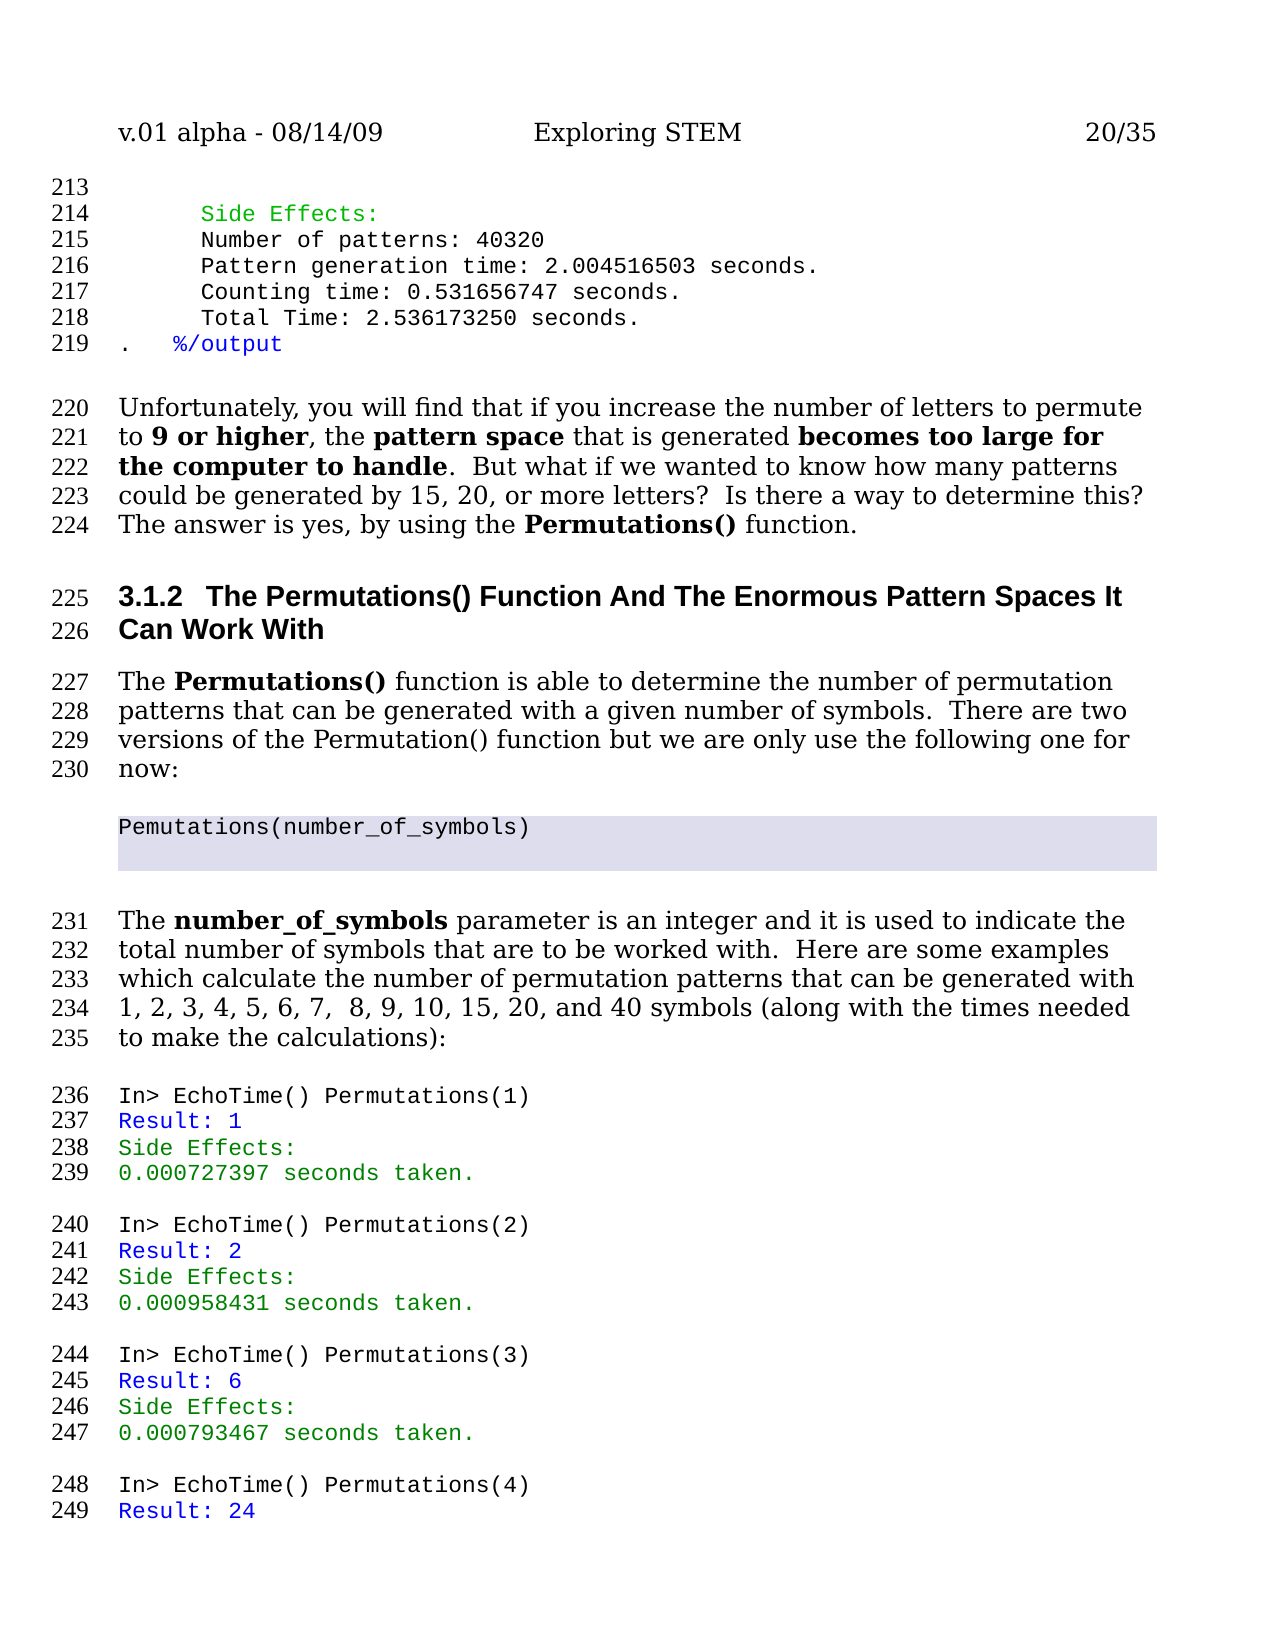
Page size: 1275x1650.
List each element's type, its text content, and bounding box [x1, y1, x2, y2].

text Side Effects: [118, 1136, 1157, 1162]
text Result: 24 [118, 1499, 1157, 1525]
text Unfortunately, you will find that if you increase the number of letters to permute to 9 or higher, the pattern space that is generated becomes too large for the computer to handle. But what if we wanted to know how many patterns could be generated by 15, 20, or more letters? Is there a way to determine this? The answer is yes, by using the Permutations() function. [118, 393, 1157, 540]
text . %/output [118, 332, 1157, 358]
text The number_of_symbols parameter is an integer and it is used to indicate the total number of symbols that are to be worked with. Here are some examples which calculate the number of permutation patterns that can be generated with 1, 2, 3, 4, 5, 6, 7, 8, 9, 10, 15, 20, and 40 symbols (along with the times needed to make the calculations): [118, 906, 1157, 1052]
text In> EchoTime() Permutations(3) [118, 1343, 1157, 1369]
text Result: 2 [118, 1239, 1157, 1266]
text In> EchoTime() Permutations(1) [118, 1084, 1157, 1110]
text Counting time: 0.531656747 seconds. [118, 281, 1157, 306]
text 0.000727397 seconds taken. [118, 1162, 1157, 1188]
text Side Effects: [118, 1266, 1157, 1291]
text 0.000793467 seconds taken. [118, 1421, 1157, 1447]
text Total Time: 2.536173250 seconds. [118, 306, 1157, 332]
text Result: 1 [118, 1110, 1157, 1136]
text Side Effects: [118, 203, 1157, 229]
text 0.000958431 seconds taken. [118, 1291, 1157, 1317]
text In> EchoTime() Permutations(4) [118, 1473, 1157, 1499]
text Result: 6 [118, 1369, 1157, 1395]
text Pattern generation time: 2.004516503 seconds. [118, 254, 1157, 281]
text In> EchoTime() Permutations(2) [118, 1214, 1157, 1239]
subtitle The Permutations() Function And The Enormous Pattern Spaces It Can Work With [118, 579, 1157, 646]
text Number of patterns: 40320 [118, 229, 1157, 254]
text Side Effects: [118, 1395, 1157, 1421]
text The Permutations() function is able to determine the number of permutation patterns that can be generated with a given number of symbols. There are two versions of the Permutation() function but we are only use the following one for now: [118, 667, 1157, 784]
table_header Pemutations(number_of_symbols) [118, 816, 1157, 871]
